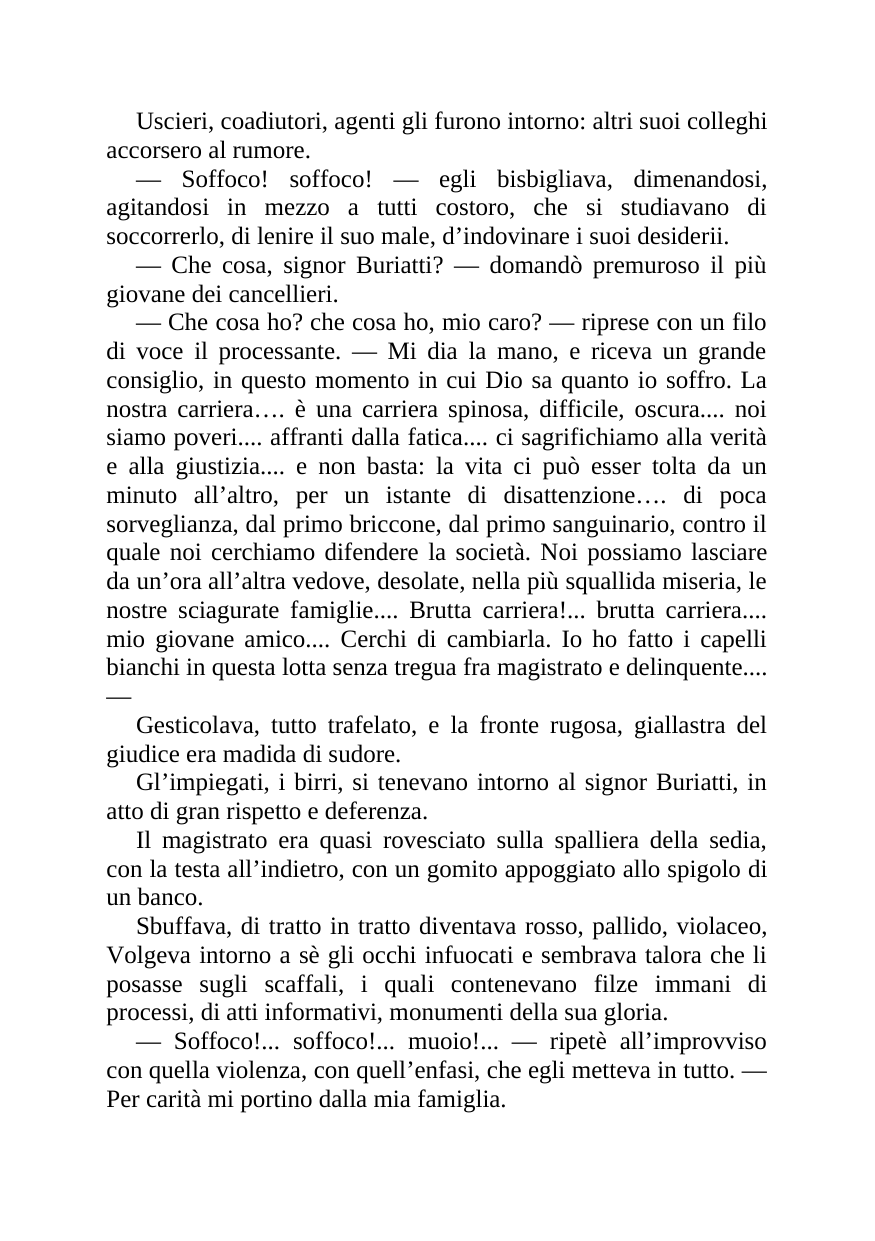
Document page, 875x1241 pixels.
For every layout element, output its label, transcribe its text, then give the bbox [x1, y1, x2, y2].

text Uscieri, coadiutori, agenti gli furono intorno: altri suoi colleghi accorsero al rumore. [106, 106, 768, 164]
text Gesticolava, tutto trafelato, e la fronte rugosa, giallastra del giudice era madida di sudore. [106, 710, 768, 767]
text Sbuffava, di tratto in tratto diventava rosso, pallido, violaceo, Volgeva intorno a sè gli occhi infuocati e sembrava talora che li posasse sugli scaffali, i quali contenevano filze immani di processi, di atti informativi, monumenti della sua gloria. [106, 911, 768, 1026]
text — Che cosa ho? che cosa ho, mio caro? — riprese con un filo di voce il processante. — Mi dia la mano, e riceva un grande consiglio, in questo momento in cui Dio sa quanto io soffro. La nostra carriera…. è una carriera spinosa, difficile, oscura.... noi siamo poveri.... affranti dalla fatica.... ci sagrifichiamo alla verità e alla giustizia.... e non basta: la vita ci può esser tolta da un minuto all’altro, per un istante di disattenzione…. di poca sorveglianza, dal primo briccone, dal primo sanguinario, contro il quale noi cerchiamo difendere la società. Noi possiamo lasciare da un’ora all’altra vedove, desolate, nella più squallida miseria, le nostre sciagurate famiglie.... Brutta carriera!... brutta carriera.... mio giovane amico.... Cerchi di cambiarla. Io ho fatto i capelli bianchi in questa lotta senza tregua fra magistrato e delinquente.... — [106, 307, 768, 710]
text Il magistrato era quasi rovesciato sulla spalliera della sedia, con la testa all’indietro, con un gomito appoggiato allo spigolo di un banco. [106, 825, 768, 911]
text — Soffoco! soffoco! — egli bisbigliava, dimenandosi, agitandosi in mezzo a tutti costoro, che si studiavano di soccorrerlo, di lenire il suo male, d’indovinare i suoi desiderii. [106, 164, 768, 250]
text — Soffoco!... soffoco!... muoio!... — ripetè all’improvviso con quella violenza, con quell’enfasi, che egli metteva in tutto. — Per carità mi portino dalla mia famiglia. [106, 1026, 768, 1112]
text — Che cosa, signor Buriatti? — domandò premuroso il più giovane dei cancellieri. [106, 250, 768, 307]
text Gl’impiegati, i birri, si tenevano intorno al signor Buriatti, in atto di gran rispetto e deferenza. [106, 767, 768, 825]
